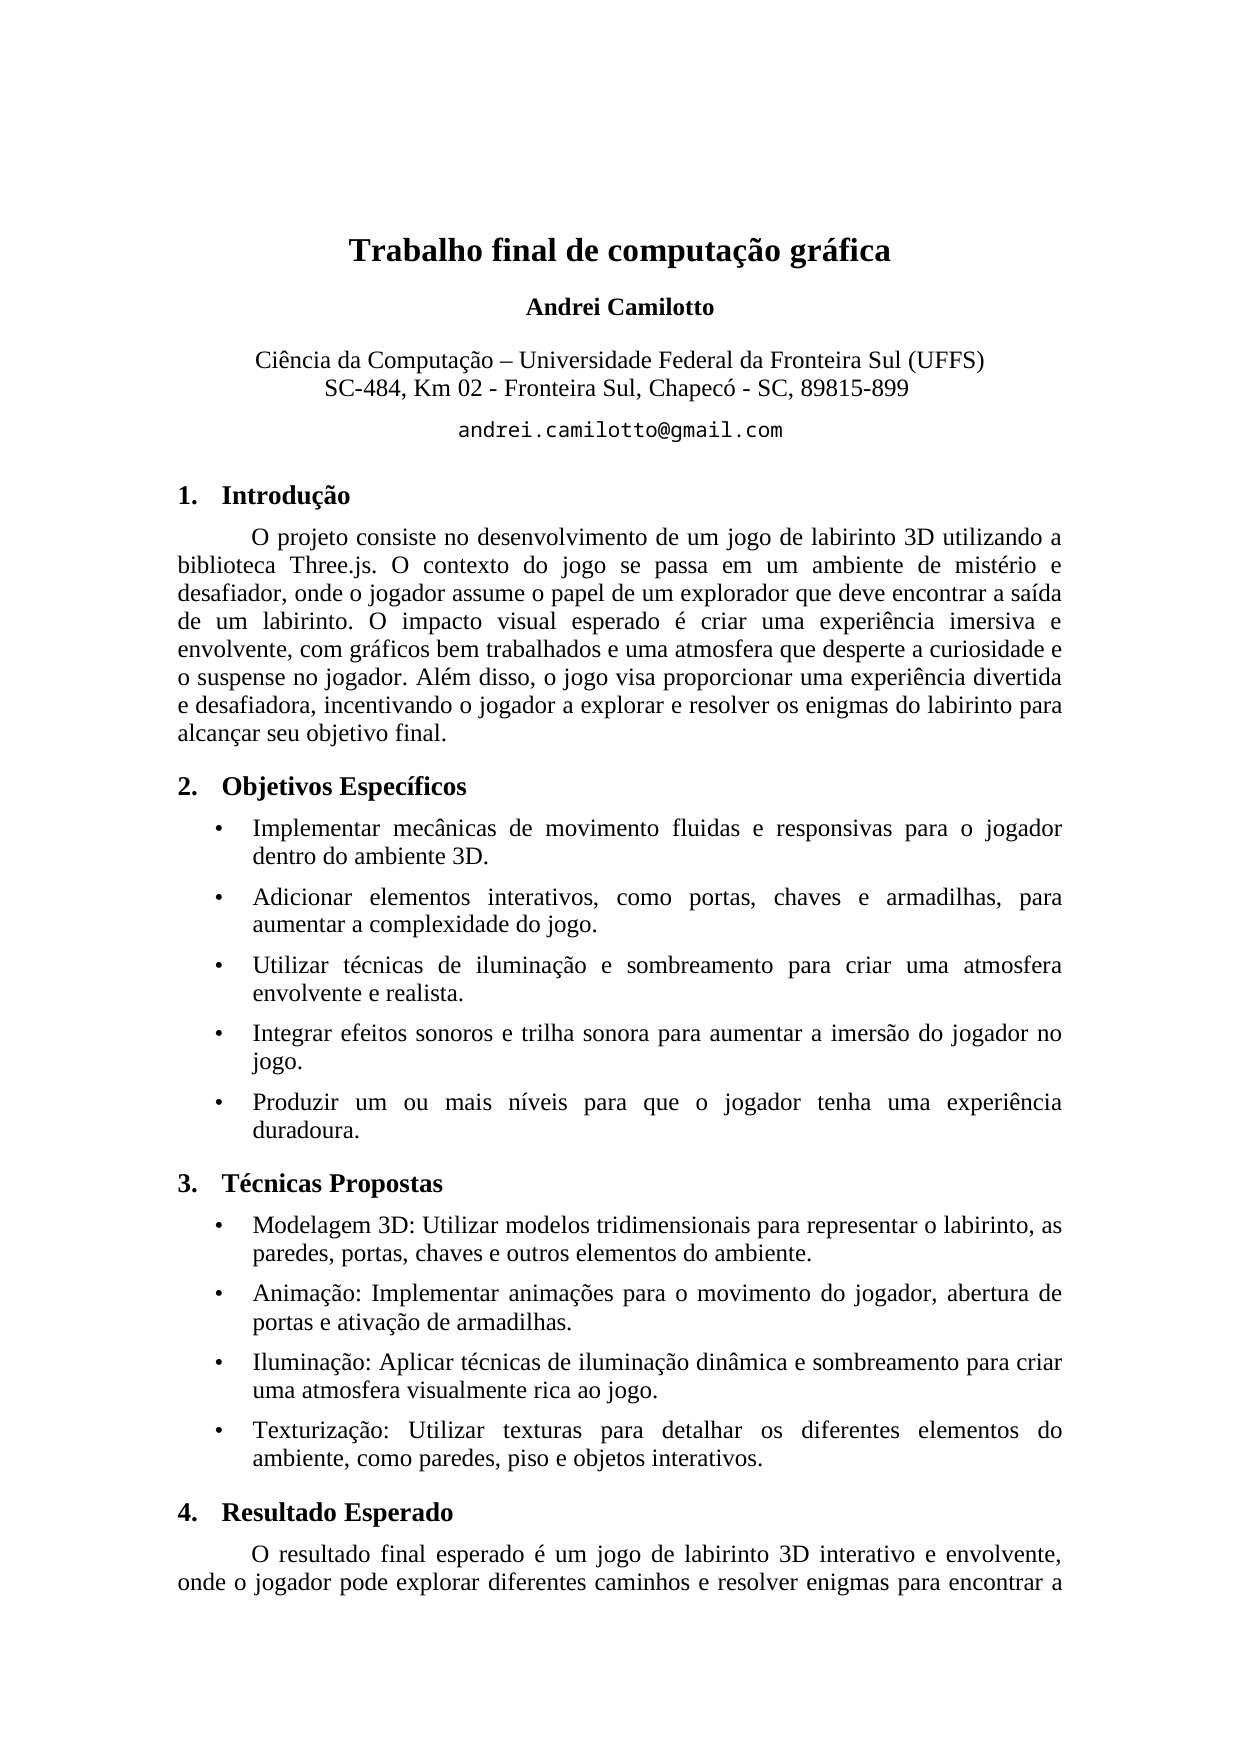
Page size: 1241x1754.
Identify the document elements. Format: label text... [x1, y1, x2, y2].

title Técnicas Propostas [177, 1168, 1063, 1198]
text Andrei Camilotto [177, 293, 1063, 321]
text O projeto consiste no desenvolvimento de um jogo de labirinto 3D utilizando a biblioteca Three.js. O contexto do jogo se passa em um ambiente de mistério e desafiador, onde o jogador assume o papel de um explorador que deve encontrar a saída de um labirinto. O impacto visual esperado é criar uma experiência imersiva e envolvente, com gráficos bem trabalhados e uma atmosfera que desperte a curiosidade e o suspense no jogador. Além disso, o jogo visa proporcionar uma experiência divertida e desafiadora, incentivando o jogador a explorar e resolver os enigmas do labirinto para alcançar seu objetivo final. [177, 523, 1063, 747]
list Produzir um ou mais níveis para que o jogador tenha uma experiência duradoura. [215, 1088, 1063, 1144]
title Resultado Esperado [177, 1497, 1063, 1527]
list Modelagem 3D: Utilizar modelos tridimensionais para representar o labirinto, as paredes, portas, chaves e outros elementos do ambiente. [215, 1211, 1063, 1267]
title Objetivos Específicos [177, 772, 1063, 802]
list Adicionar elementos interativos, como portas, chaves e armadilhas, para aumentar a complexidade do jogo. [215, 882, 1063, 938]
title Introdução [177, 480, 1063, 510]
list Integrar efeitos sonoros e trilha sonora para aumentar a imersão do jogador no jogo. [215, 1019, 1063, 1075]
list Utilizar técnicas de iluminação e sombreamento para criar uma atmosfera envolvente e realista. [215, 951, 1063, 1007]
text andrei.camilotto@gmail.com [177, 414, 1063, 443]
text SC-484, Km 02 - Fronteira Sul, Chapecó - SC, 89815-899 [177, 374, 1063, 402]
list Texturização: Utilizar texturas para detalhar os diferentes elementos do ambiente, como paredes, piso e objetos interativos. [215, 1416, 1063, 1472]
list Animação: Implementar animações para o movimento do jogador, abertura de portas e ativação de armadilhas. [215, 1279, 1063, 1335]
text Ciência da Computação – Universidade Federal da Fronteira Sul (UFFS) [177, 346, 1063, 374]
list Implementar mecânicas de movimento fluidas e responsivas para o jogador dentro do ambiente 3D. [215, 814, 1063, 870]
list Iluminação: Aplicar técnicas de iluminação dinâmica e sombreamento para criar uma atmosfera visualmente rica ao jogo. [215, 1348, 1063, 1404]
title Trabalho final de computação gráfica [177, 231, 1063, 268]
text O resultado final esperado é um jogo de labirinto 3D interativo e envolvente, onde o jogador pode explorar diferentes caminhos e resolver enigmas para encontrar a [177, 1539, 1063, 1596]
